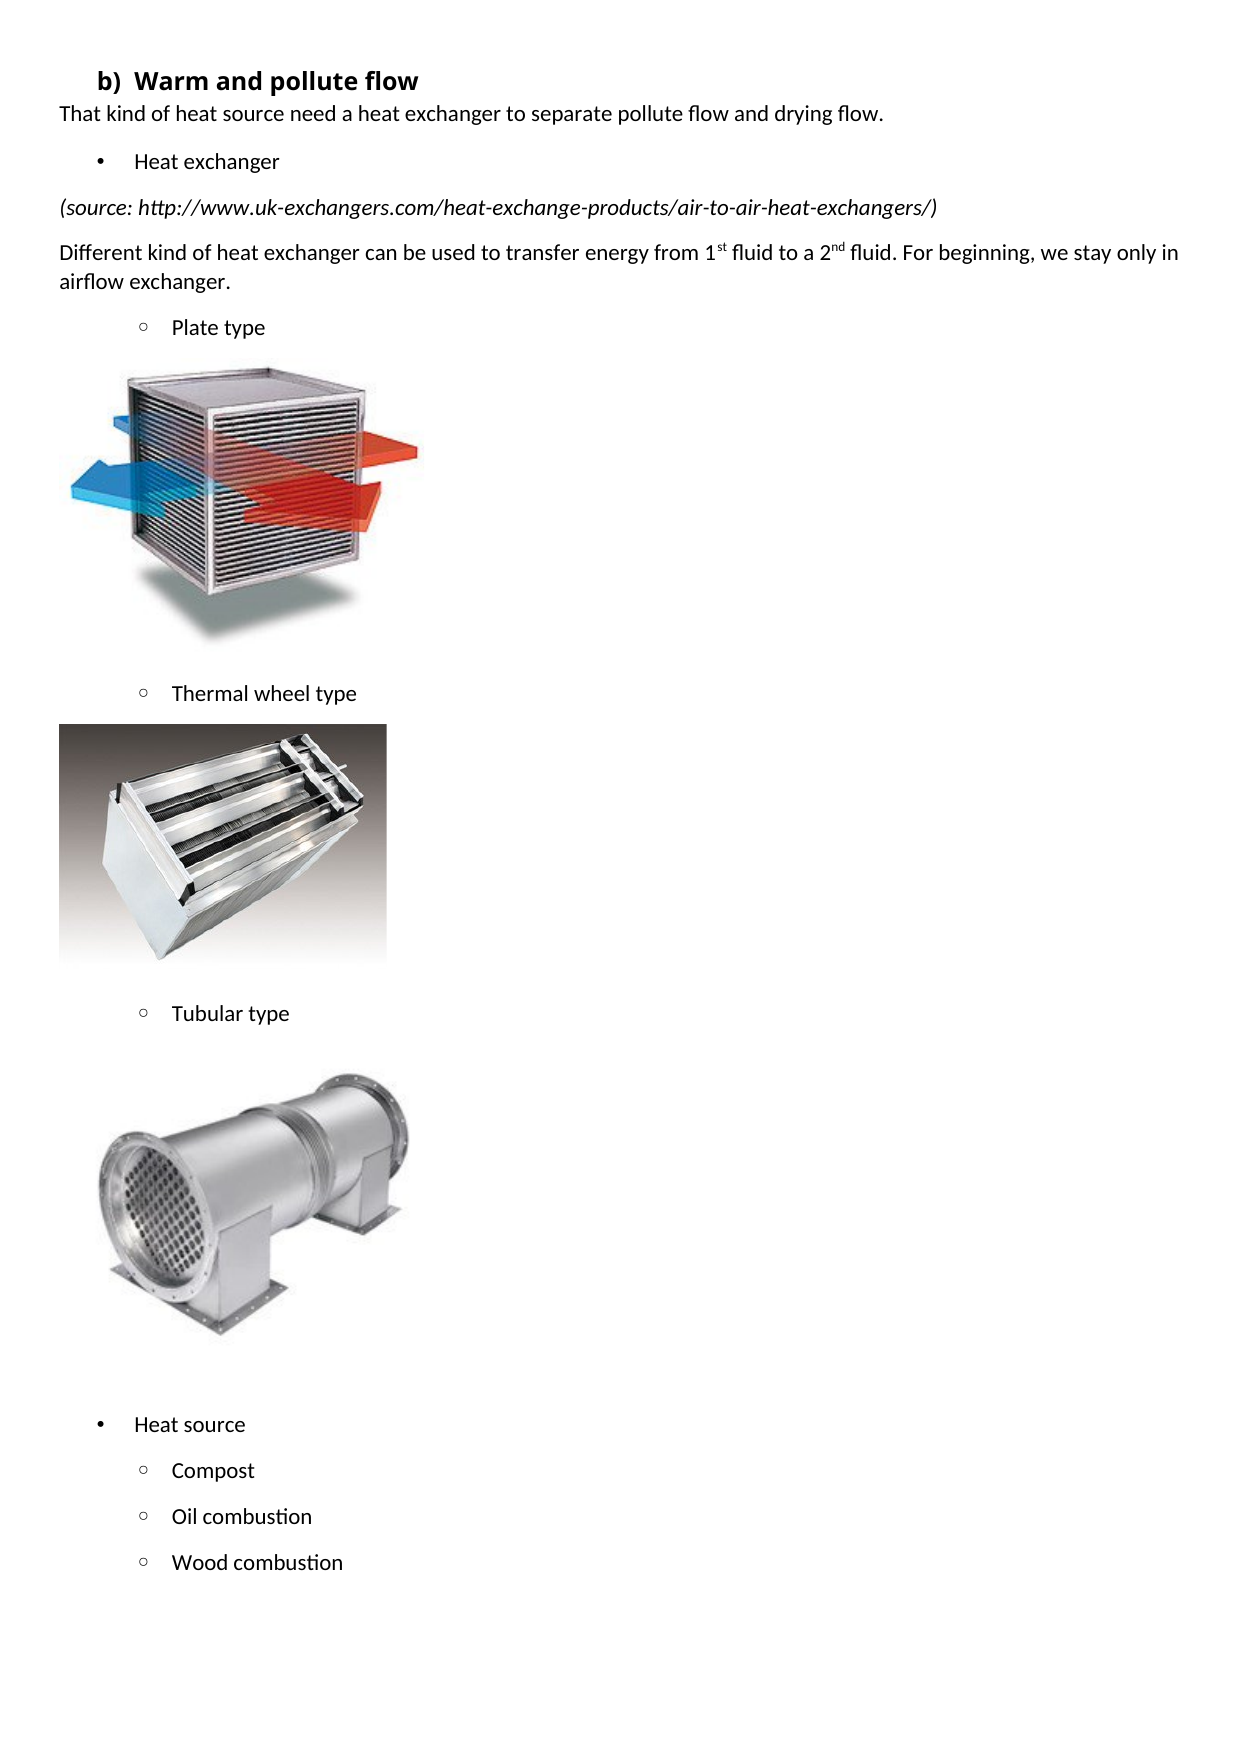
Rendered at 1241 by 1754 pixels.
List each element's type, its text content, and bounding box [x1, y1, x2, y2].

text (source: http://www.uk-exchangers.com/heat-exchange-products/air-to-air-heat-exchangers/) [59, 193, 1181, 221]
list Thermal wheel type [134, 679, 1181, 707]
text That kind of heat source need a heat exchanger to separate pollute flow and drying flow. [59, 99, 1181, 127]
list Oil combustion [134, 1502, 1181, 1530]
subtitle Warm and pollute flow [97, 63, 1181, 97]
list Wood combustion [134, 1548, 1181, 1576]
picture [59, 358, 425, 656]
picture [59, 724, 387, 969]
list Plate type [134, 313, 1181, 341]
list Heat exchanger [97, 147, 1181, 175]
list Tubular type [134, 999, 1181, 1027]
text Different kind of heat exchanger can be used to transfer energy from 1st fluid to a 2nd fluid. For beginning, we stay only in airflow exchanger. [59, 238, 1181, 295]
picture [59, 1044, 450, 1358]
list Heat source [97, 1411, 1181, 1439]
list Compost [134, 1456, 1181, 1484]
